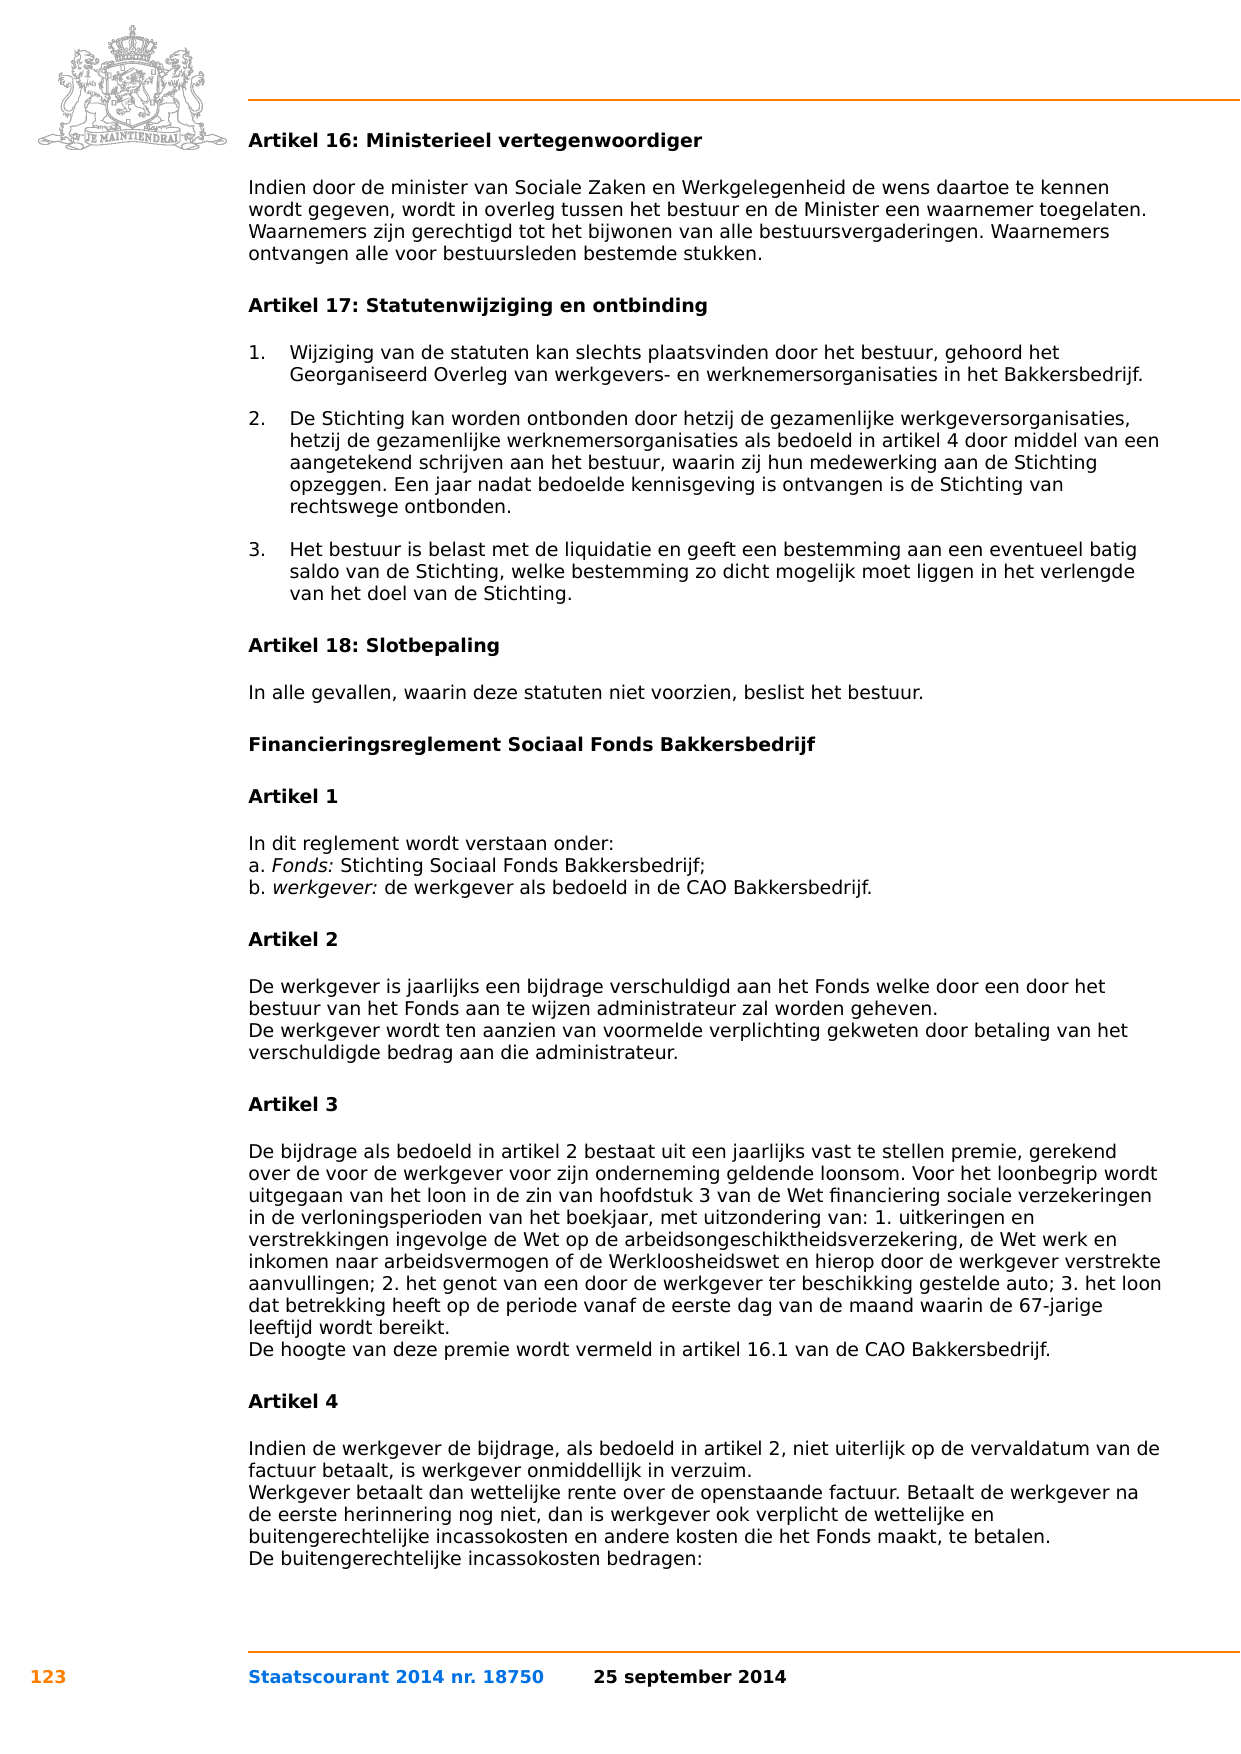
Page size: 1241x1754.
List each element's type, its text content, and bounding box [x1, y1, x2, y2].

text Werkgever betaalt dan wettelijke rente over de openstaande factuur. Betaalt de werkgever na de eerste herinnering nog niet, dan is werkgever ook verplicht de wettelijke en buitengerechtelijke incassokosten en andere kosten die het Fonds maakt, te betalen. [248, 1482, 1163, 1548]
text a. Fonds: Stichting Sociaal Fonds Bakkersbedrijf; [248, 855, 1163, 877]
text 1. Wijziging van de statuten kan slechts plaatsvinden door het bestuur, gehoord het Georganiseerd Overleg van werkgevers- en werknemersorganisaties in het Bakkersbedrijf. [248, 342, 1163, 386]
subtitle Artikel 4 [248, 1391, 1163, 1413]
subtitle Financieringsreglement Sociaal Fonds Bakkersbedrijf [248, 734, 1163, 756]
text In alle gevallen, waarin deze statuten niet voorzien, beslist het bestuur. [248, 682, 1163, 704]
text De werkgever is jaarlijks een bijdrage verschuldigd aan het Fonds welke door een door het bestuur van het Fonds aan te wijzen administrateur zal worden geheven. [248, 976, 1163, 1020]
subtitle Artikel 17: Statutenwijziging en ontbinding [248, 295, 1163, 317]
text De werkgever wordt ten aanzien van voormelde verplichting gekweten door betaling van het verschuldigde bedrag aan die administrateur. [248, 1020, 1163, 1064]
subtitle Artikel 18: Slotbepaling [248, 635, 1163, 657]
subtitle Artikel 3 [248, 1094, 1163, 1116]
text 3. Het bestuur is belast met de liquidatie en geeft een bestemming aan een eventueel batig saldo van de Stichting, welke bestemming zo dicht mogelijk moet liggen in het verlengde van het doel van de Stichting. [248, 539, 1163, 605]
text Indien de werkgever de bijdrage, als bedoeld in artikel 2, niet uiterlijk op de vervaldatum van de factuur betaalt, is werkgever onmiddellijk in verzuim. [248, 1438, 1163, 1482]
subtitle Artikel 2 [248, 929, 1163, 951]
text Indien door de minister van Sociale Zaken en Werkgelegenheid de wens daartoe te kennen wordt gegeven, wordt in overleg tussen het bestuur en de Minister een waarnemer toegelaten. Waarnemers zijn gerechtigd tot het bijwonen van alle bestuursvergaderingen. Waarnemers ontvangen alle voor bestuursleden bestemde stukken. [248, 177, 1163, 265]
subtitle Artikel 1 [248, 786, 1163, 808]
text b. werkgever: de werkgever als bedoeld in de CAO Bakkersbedrijf. [248, 877, 1163, 899]
text 2. De Stichting kan worden ontbonden door hetzij de gezamenlijke werkgeversorganisaties, hetzij de gezamenlijke werknemersorganisaties als bedoeld in artikel 4 door middel van een aangetekend schrijven aan het bestuur, waarin zij hun medewerking aan de Stichting opzeggen. Een jaar nadat bedoelde kennisgeving is ontvangen is de Stichting van rechtswege ontbonden. [248, 408, 1163, 517]
text In dit reglement wordt verstaan onder: [248, 833, 1163, 855]
text De bijdrage als bedoeld in artikel 2 bestaat uit een jaarlijks vast te stellen premie, gerekend over de voor de werkgever voor zijn onderneming geldende loonsom. Voor het loonbegrip wordt uitgegaan van het loon in de zin van hoofdstuk 3 van de Wet financiering sociale verzekeringen in de verloningsperioden van het boekjaar, met uitzondering van: 1. uitkeringen en verstrekkingen ingevolge de Wet op de arbeidsongeschiktheidsverzekering, de Wet werk en inkomen naar arbeidsvermogen of de Werkloosheidswet en hierop door de werkgever verstrekte aanvullingen; 2. het genot van een door de werkgever ter beschikking gestelde auto; 3. het loon dat betrekking heeft op de periode vanaf de eerste dag van de maand waarin de 67-jarige leeftijd wordt bereikt. [248, 1141, 1163, 1339]
text De buitengerechtelijke incassokosten bedragen: [248, 1548, 1163, 1570]
text De hoogte van deze premie wordt vermeld in artikel 16.1 van de CAO Bakkersbedrijf. [248, 1339, 1163, 1361]
subtitle Artikel 16: Ministerieel vertegenwoordiger [248, 130, 1163, 152]
picture [38, 25, 227, 150]
